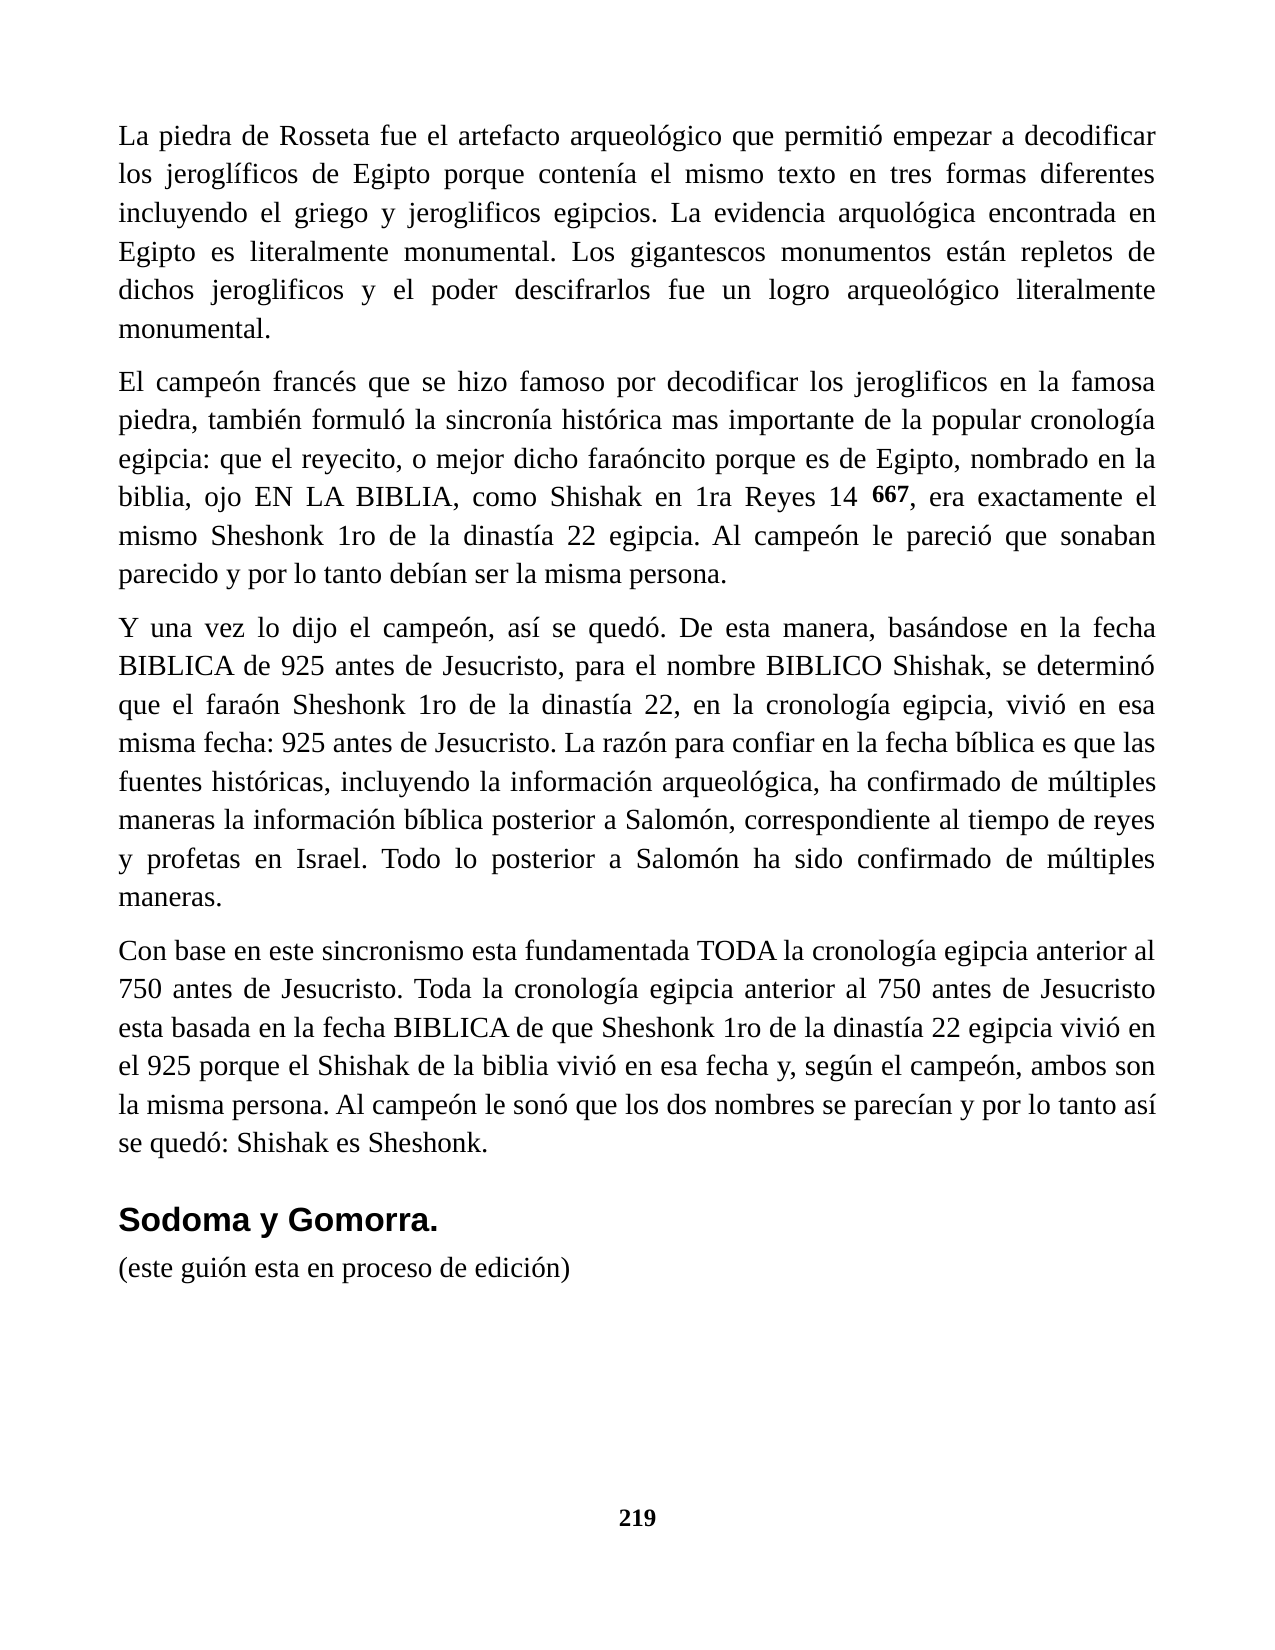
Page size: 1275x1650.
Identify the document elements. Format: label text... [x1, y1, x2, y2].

text Con base en este sincronismo esta fundamentada TODA la cronología egipcia anterior al 750 antes de Jesucristo. Toda la cronología egipcia anterior al 750 antes de Jesucristo esta basada en la fecha BIBLICA de que Sheshonk 1ro de la dinastía 22 egipcia vivió en el 925 porque el Shishak de la biblia vivió en esa fecha y, según el campeón, ambos son la misma persona. Al campeón le sonó que los dos nombres se parecían y por lo tanto así se quedó: Shishak es Sheshonk. [118, 933, 1157, 1159]
subtitle Sodoma y Gomorra. [118, 1199, 1157, 1238]
text Y una vez lo dijo el campeón, así se quedó. De esta manera, basándose en la fecha BIBLICA de 925 antes de Jesucristo, para el nombre BIBLICO Shishak, se determinó que el faraón Sheshonk 1ro de la dinastía 22, en la cronología egipcia, vivió en esa misma fecha: 925 antes de Jesucristo. La razón para confiar en la fecha bíblica es que las fuentes históricas, incluyendo la información arqueológica, ha confirmado de múltiples maneras la información bíblica posterior a Salomón, correspondiente al tiempo de reyes y profetas en Israel. Todo lo posterior a Salomón ha sido confirmado de múltiples maneras. [118, 610, 1157, 913]
text (este guión esta en proceso de edición) [118, 1251, 1157, 1284]
text La piedra de Rosseta fue el artefacto arqueológico que permitió empezar a decodificar los jeroglíficos de Egipto porque contenía el mismo texto en tres formas diferentes incluyendo el griego y jeroglificos egipcios. La evidencia arquológica encontrada en Egipto es literalmente monumental. Los gigantescos monumentos están repletos de dichos jeroglificos y el poder descifrarlos fue un logro arqueológico literalmente monumental. [118, 118, 1157, 344]
text El campeón francés que se hizo famoso por decodificar los jeroglificos en la famosa piedra, también formuló la sincronía histórica mas importante de la popular cronología egipcia: que el reyecito, o mejor dicho faraóncito porque es de Egipto, nombrado en la biblia, ojo EN LA BIBLIA, como Shishak en 1ra Reyes 14 , era exactamente el mismo Sheshonk 1ro de la dinastía 22 egipcia. Al campeón le pareció que sonaban parecido y por lo tanto debían ser la misma persona. [118, 364, 1157, 590]
